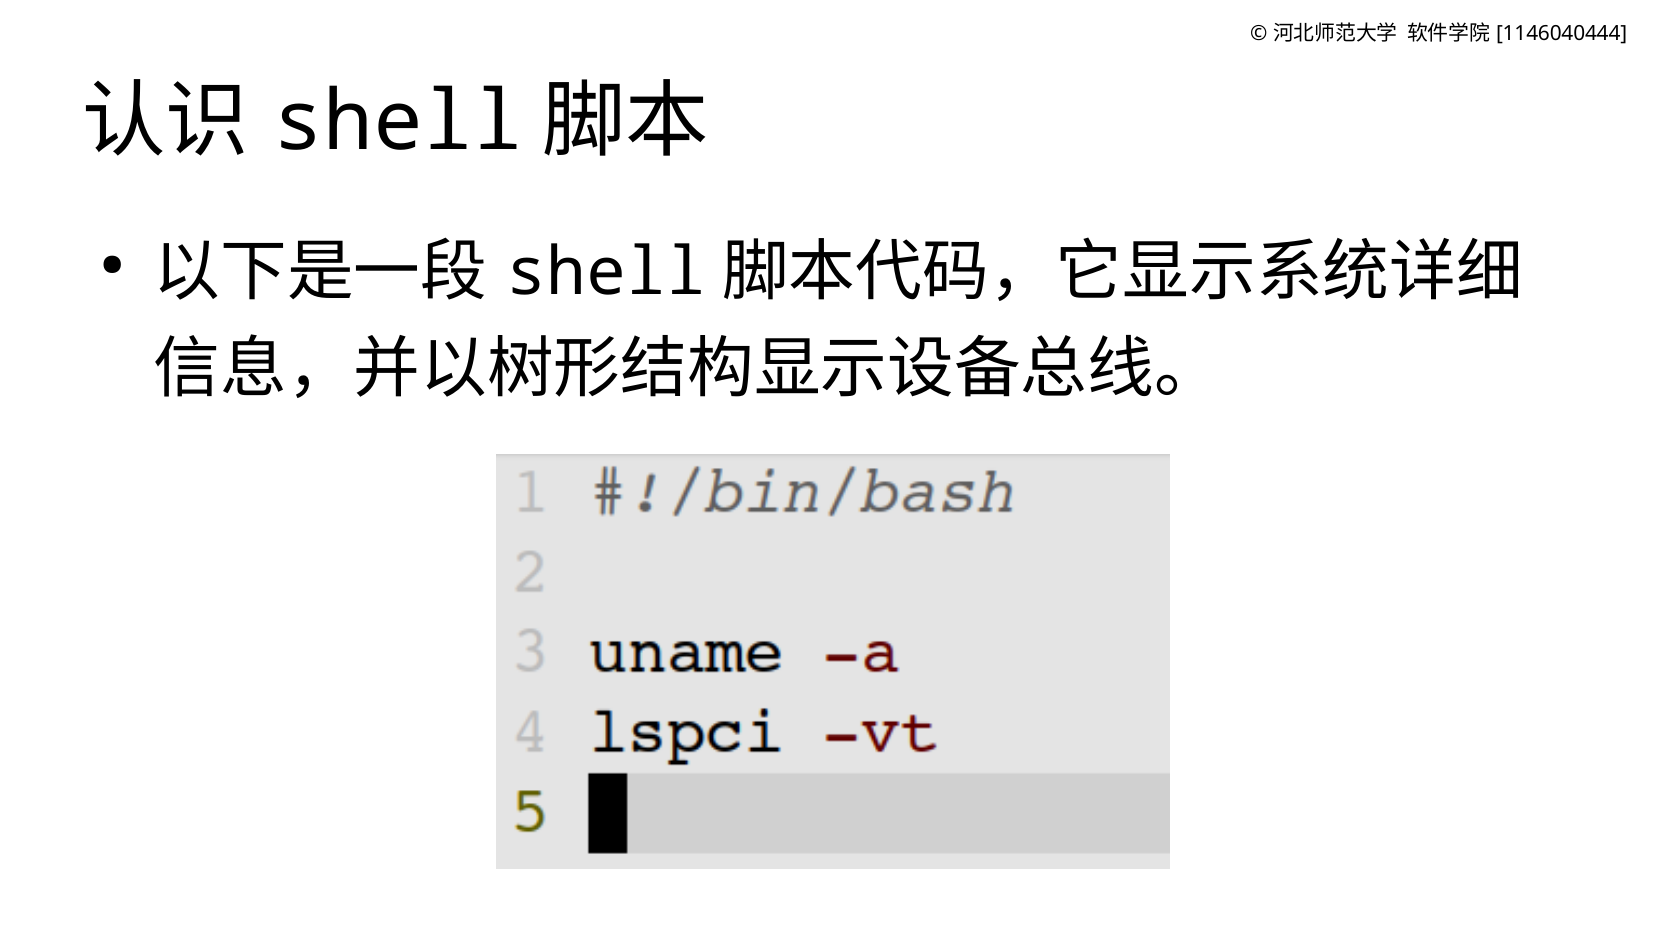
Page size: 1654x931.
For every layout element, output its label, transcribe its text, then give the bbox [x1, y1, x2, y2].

title 认识shell脚本 [82, 37, 1571, 189]
picture [496, 454, 1170, 869]
list 以下是一段shell脚本代码，它显示系统详细信息，并以树形结构显示设备总线。 [82, 217, 1571, 758]
